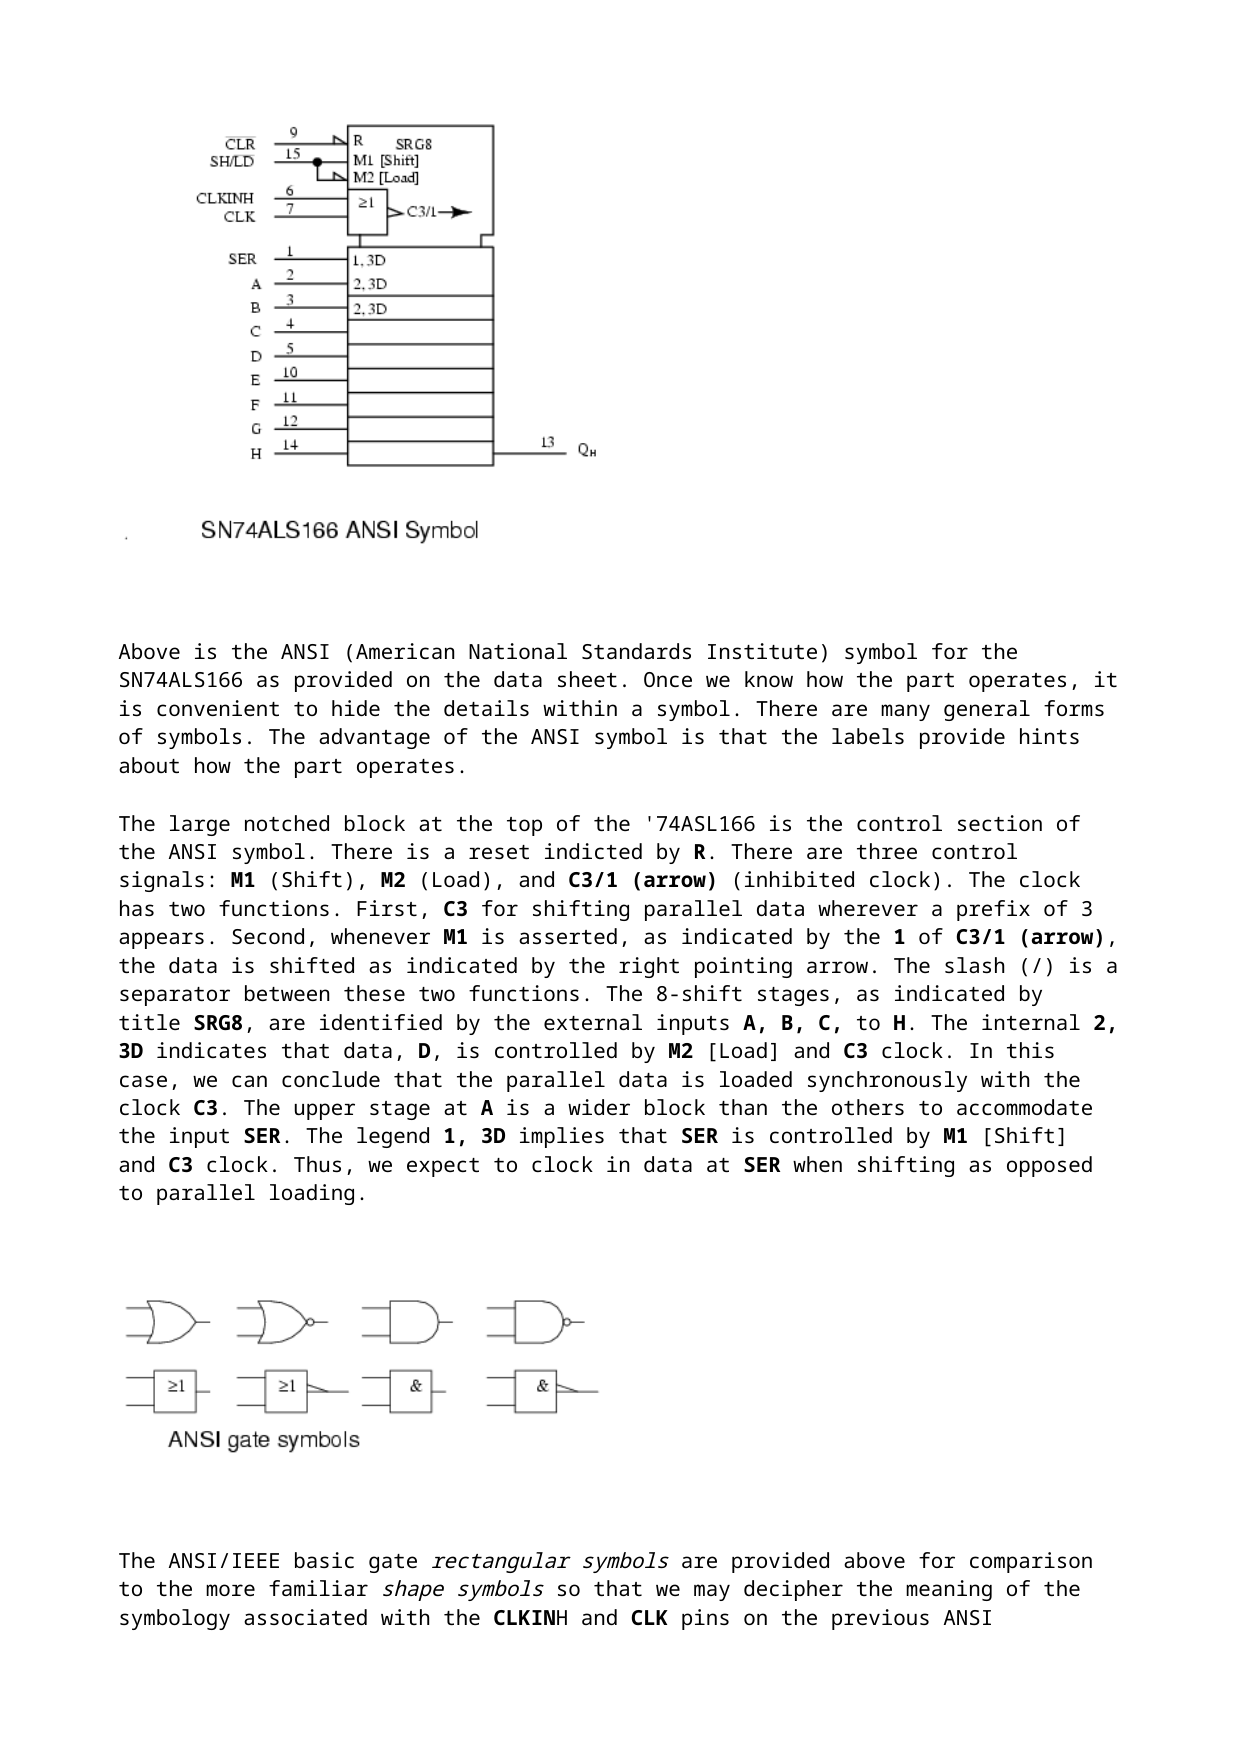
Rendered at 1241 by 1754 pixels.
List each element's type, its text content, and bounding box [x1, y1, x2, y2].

text The large notched block at the top of the '74ASL166 is the control section of the ANSI symbol. There is a reset indicted by R. There are three control signals: M1 (Shift), M2 (Load), and C3/1 (arrow) (inhibited clock). The clock has two functions. First, C3 for shifting parallel data wherever a prefix of 3 appears. Second, whenever M1 is asserted, as indicated by the 1 of C3/1 (arrow), the data is shifted as indicated by the right pointing arrow. The slash (/) is a separator between these two functions. The 8-shift stages, as indicated by title SRG8, are identified by the external inputs A, B, C, to H. The internal 2, 3D indicates that data, D, is controlled by M2 [Load] and C3 clock. In this case, we can conclude that the parallel data is loaded synchronously with the clock C3. The upper stage at A is a wider block than the others to accommodate the input SER. The legend 1, 3D implies that SER is controlled by M1 [Shift] and C3 clock. Thus, we expect to clock in data at SER when shifting as opposed to parallel loading. [118, 809, 1122, 1207]
text The ANSI/IEEE basic gate rectangular symbols are provided above for comparison to the more familiar shape symbols so that we may decipher the meaning of the symbology associated with the CLKINH and CLK pins on the previous ANSI [118, 1546, 1122, 1631]
picture [118, 1294, 605, 1459]
text Above is the ANSI (American National Standards Institute) symbol for the SN74ALS166 as provided on the data sheet. Once we know how the part operates, it is convenient to hide the details within a symbol. There are many general forms of symbols. The advantage of the ANSI symbol is that the labels provide hints about how the part operates. [118, 637, 1122, 779]
picture [118, 118, 596, 550]
